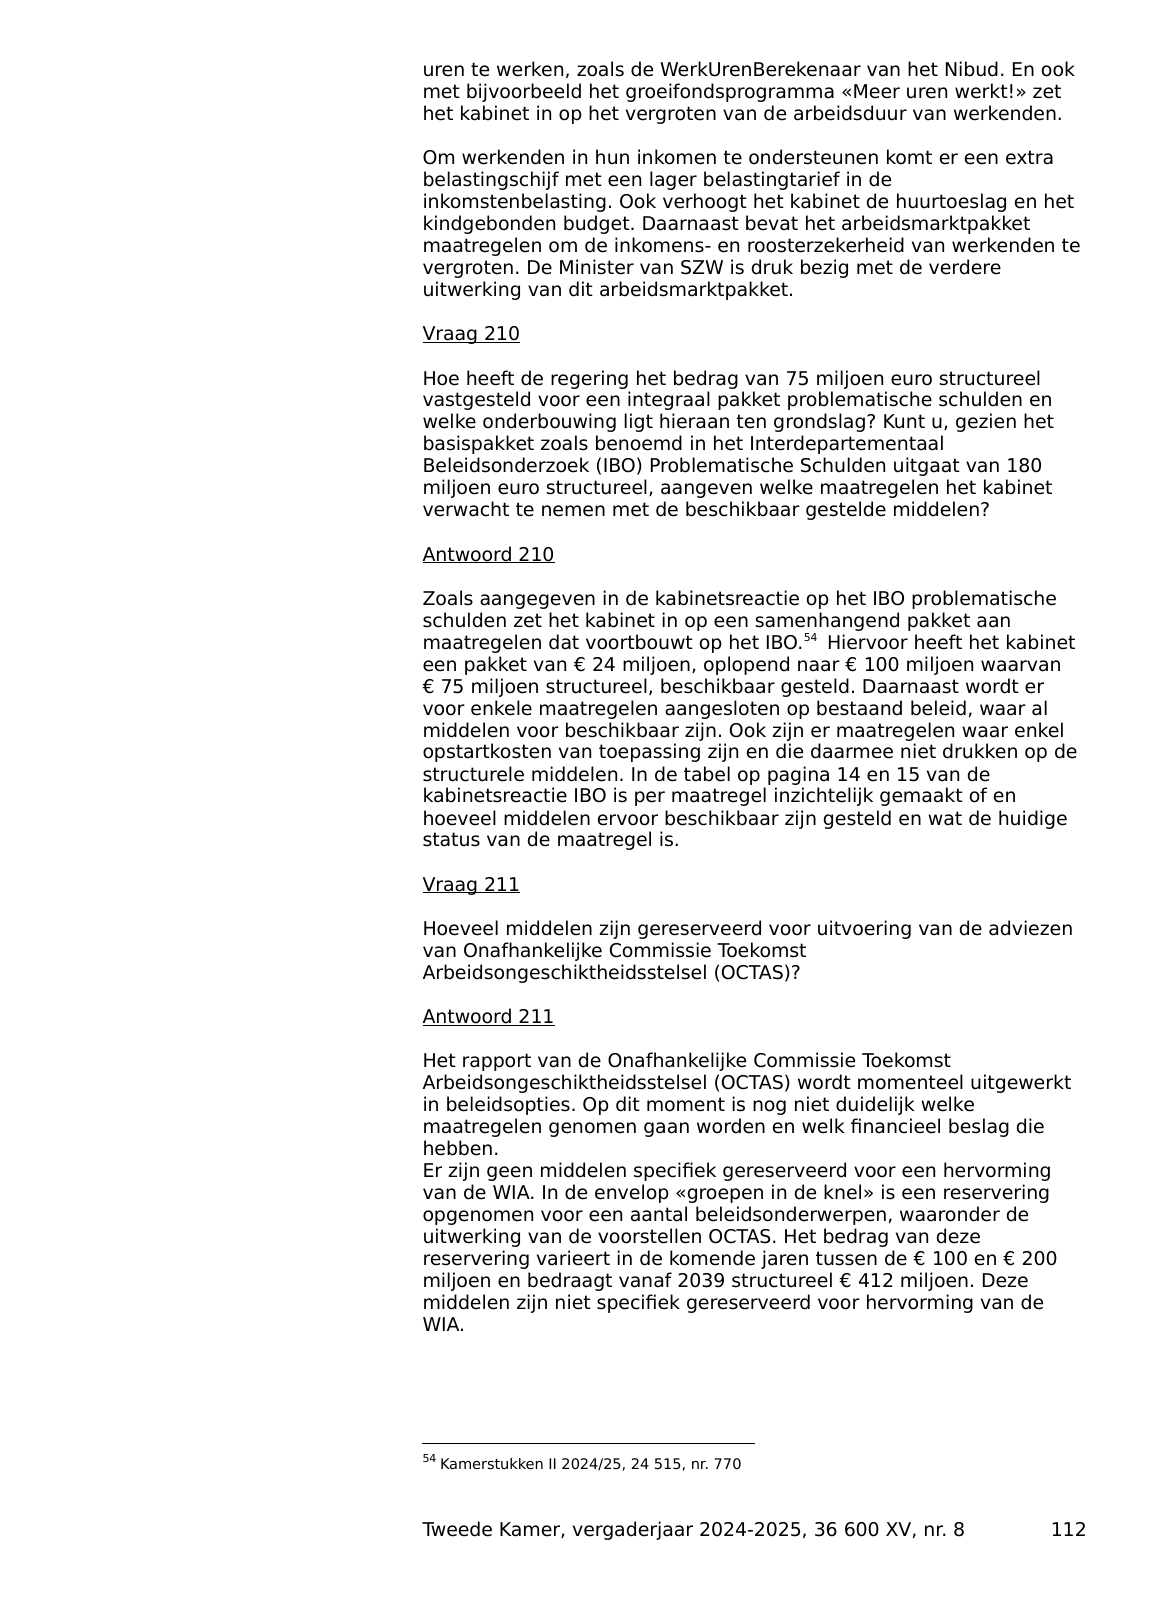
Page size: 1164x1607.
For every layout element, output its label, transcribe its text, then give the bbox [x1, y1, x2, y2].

text Er zijn geen middelen specifiek gereserveerd voor een hervorming van de WIA. In de envelop «groepen in de knel» is een reservering opgenomen voor een aantal beleidsonderwerpen, waaronder de uitwerking van de voorstellen OCTAS. Het bedrag van deze reservering varieert in de komende jaren tussen de € 100 en € 200 miljoen en bedraagt vanaf 2039 structureel € 412 miljoen. Deze middelen zijn niet specifiek gereserveerd voor hervorming van de WIA. [422, 1160, 1087, 1336]
text Om werkenden in hun inkomen te ondersteunen komt er een extra belastingschijf met een lager belastingtarief in de inkomstenbelasting. Ook verhoogt het kabinet de huurtoeslag en het kindgebonden budget. Daarnaast bevat het arbeidsmarktpakket maatregelen om de inkomens- en roosterzekerheid van werkenden te vergroten. De Minister van SZW is druk bezig met de verdere uitwerking van dit arbeidsmarktpakket. [422, 147, 1087, 301]
subtitle Vraag 210 [422, 323, 1087, 345]
text uren te werken, zoals de WerkUrenBerekenaar van het Nibud. En ook met bijvoorbeeld het groeifondsprogramma «Meer uren werkt!» zet het kabinet in op het vergroten van de arbeidsduur van werkenden. [422, 59, 1087, 125]
text Zoals aangegeven in de kabinetsreactie op het IBO problematische schulden zet het kabinet in op een samenhangend pakket aan maatregelen dat voortbouwt op het IBO. Hiervoor heeft het kabinet een pakket van € 24 miljoen, oplopend naar € 100 miljoen waarvan € 75 miljoen structureel, beschikbaar gesteld. Daarnaast wordt er voor enkele maatregelen aangesloten op bestaand beleid, waar al middelen voor beschikbaar zijn. Ook zijn er maatregelen waar enkel opstartkosten van toepassing zijn en die daarmee niet drukken op de structurele middelen. In de tabel op pagina 14 en 15 van de kabinetsreactie IBO is per maatregel inzichtelijk gemaakt of en hoeveel middelen ervoor beschikbaar zijn gesteld en wat de huidige status van de maatregel is. [422, 588, 1087, 851]
text Kamerstukken II 2024/25, 24 515, nr. 770 [422, 1452, 1087, 1474]
text Hoeveel middelen zijn gereserveerd voor uitvoering van de adviezen van Onafhankelijke Commissie Toekomst Arbeidsongeschiktheidsstelsel (OCTAS)? [422, 918, 1087, 984]
subtitle Antwoord 210 [422, 543, 1087, 565]
subtitle Vraag 211 [422, 873, 1087, 896]
text Het rapport van de Onafhankelijke Commissie Toekomst Arbeidsongeschiktheidsstelsel (OCTAS) wordt momenteel uitgewerkt in beleidsopties. Op dit moment is nog niet duidelijk welke maatregelen genomen gaan worden en welk financieel beslag die hebben. [422, 1050, 1087, 1160]
subtitle Antwoord 211 [422, 1006, 1087, 1028]
text Hoe heeft de regering het bedrag van 75 miljoen euro structureel vastgesteld voor een integraal pakket problematische schulden en welke onderbouwing ligt hieraan ten grondslag? Kunt u, gezien het basispakket zoals benoemd in het Interdepartementaal Beleidsonderzoek (IBO) Problematische Schulden uitgaat van 180 miljoen euro structureel, aangeven welke maatregelen het kabinet verwacht te nemen met de beschikbaar gestelde middelen? [422, 367, 1087, 521]
